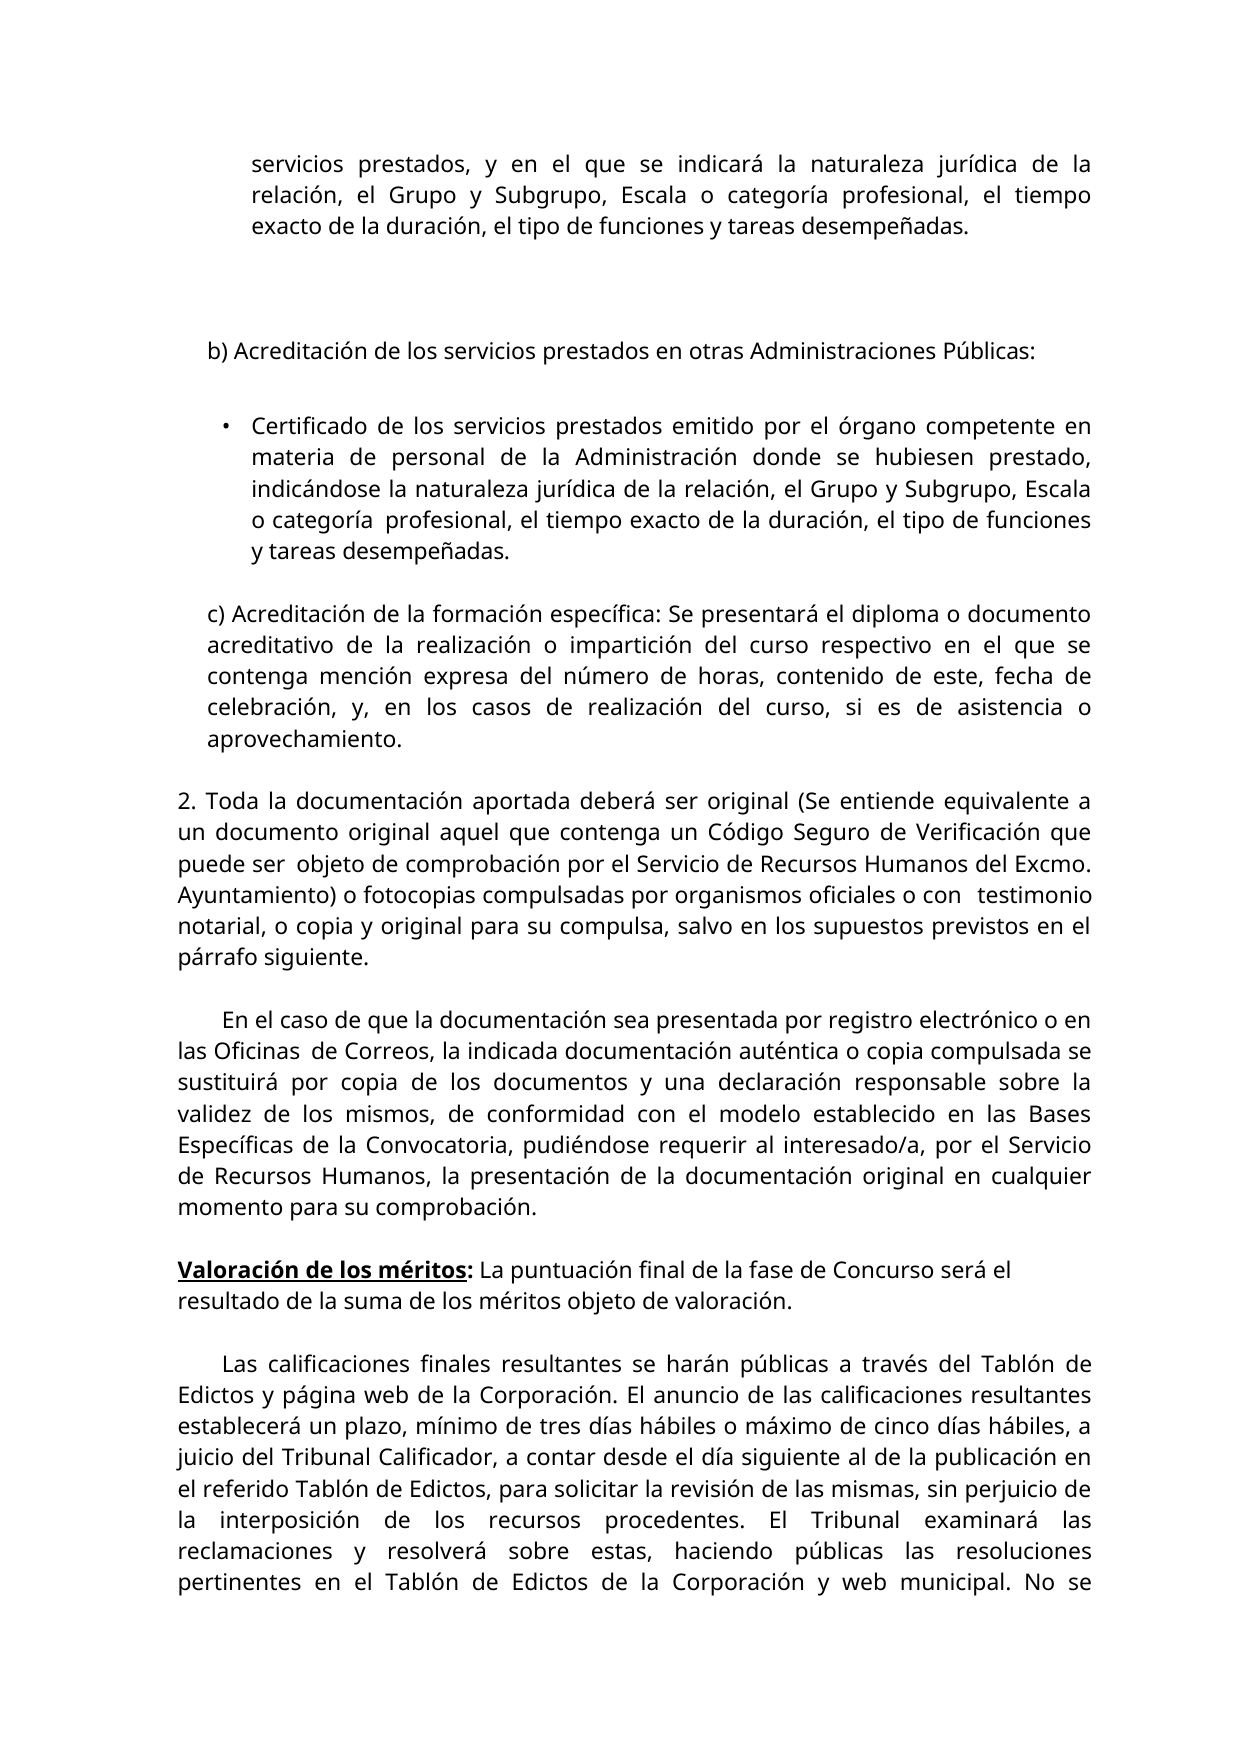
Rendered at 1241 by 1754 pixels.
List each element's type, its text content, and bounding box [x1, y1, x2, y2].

list Certificado de los servicios prestados emitido por el órgano competente en materia de personal de la Administración donde se hubiesen prestado, indicándose la naturaleza jurídica de la relación, el Grupo y Subgrupo, Escala o categoría profesional, el tiempo exacto de la duración, el tipo de funciones y tareas desempeñadas. [222, 410, 1093, 566]
text Valoración de los méritos: La puntuación final de la fase de Concurso será el resultado de la suma de los méritos objeto de valoración. [177, 1254, 1093, 1316]
text b) Acreditación de los servicios prestados en otras Administraciones Públicas: [207, 335, 1093, 366]
list servicios prestados, y en el que se indicará la naturaleza jurídica de la relación, el Grupo y Subgrupo, Escala o categoría profesional, el tiempo exacto de la duración, el tipo de funciones y tareas desempeñadas. [222, 148, 1093, 241]
text En el caso de que la documentación sea presentada por registro electrónico o en las Oficinas de Correos, la indicada documentación auténtica o copia compulsada se sustituirá por copia de los documentos y una declaración responsable sobre la validez de los mismos, de conformidad con el modelo establecido en las Bases Específicas de la Convocatoria, pudiéndose requerir al interesado/a, por el Servicio de Recursos Humanos, la presentación de la documentación original en cualquier momento para su comprobación. [177, 1004, 1093, 1223]
text c) Acreditación de la formación específica: Se presentará el diploma o documento acreditativo de la realización o impartición del curso respectivo en el que se contenga mención expresa del número de horas, contenido de este, fecha de celebración, y, en los casos de realización del curso, si es de asistencia o aprovechamiento. [207, 598, 1093, 754]
text 2. Toda la documentación aportada deberá ser original (Se entiende equivalente a un documento original aquel que contenga un Código Seguro de Verificación que puede ser objeto de comprobación por el Servicio de Recursos Humanos del Excmo. Ayuntamiento) o fotocopias compulsadas por organismos oficiales o con testimonio notarial, o copia y original para su compulsa, salvo en los supuestos previstos en el párrafo siguiente. [177, 785, 1093, 973]
text Las calificaciones finales resultantes se harán públicas a través del Tablón de Edictos y página web de la Corporación. El anuncio de las calificaciones resultantes establecerá un plazo, mínimo de tres días hábiles o máximo de cinco días hábiles, a juicio del Tribunal Calificador, a contar desde el día siguiente al de la publicación en el referido Tablón de Edictos, para solicitar la revisión de las mismas, sin perjuicio de la interposición de los recursos procedentes. El Tribunal examinará las reclamaciones y resolverá sobre estas, haciendo públicas las resoluciones pertinentes en el Tablón de Edictos de la Corporación y web municipal. No se [177, 1348, 1093, 1598]
